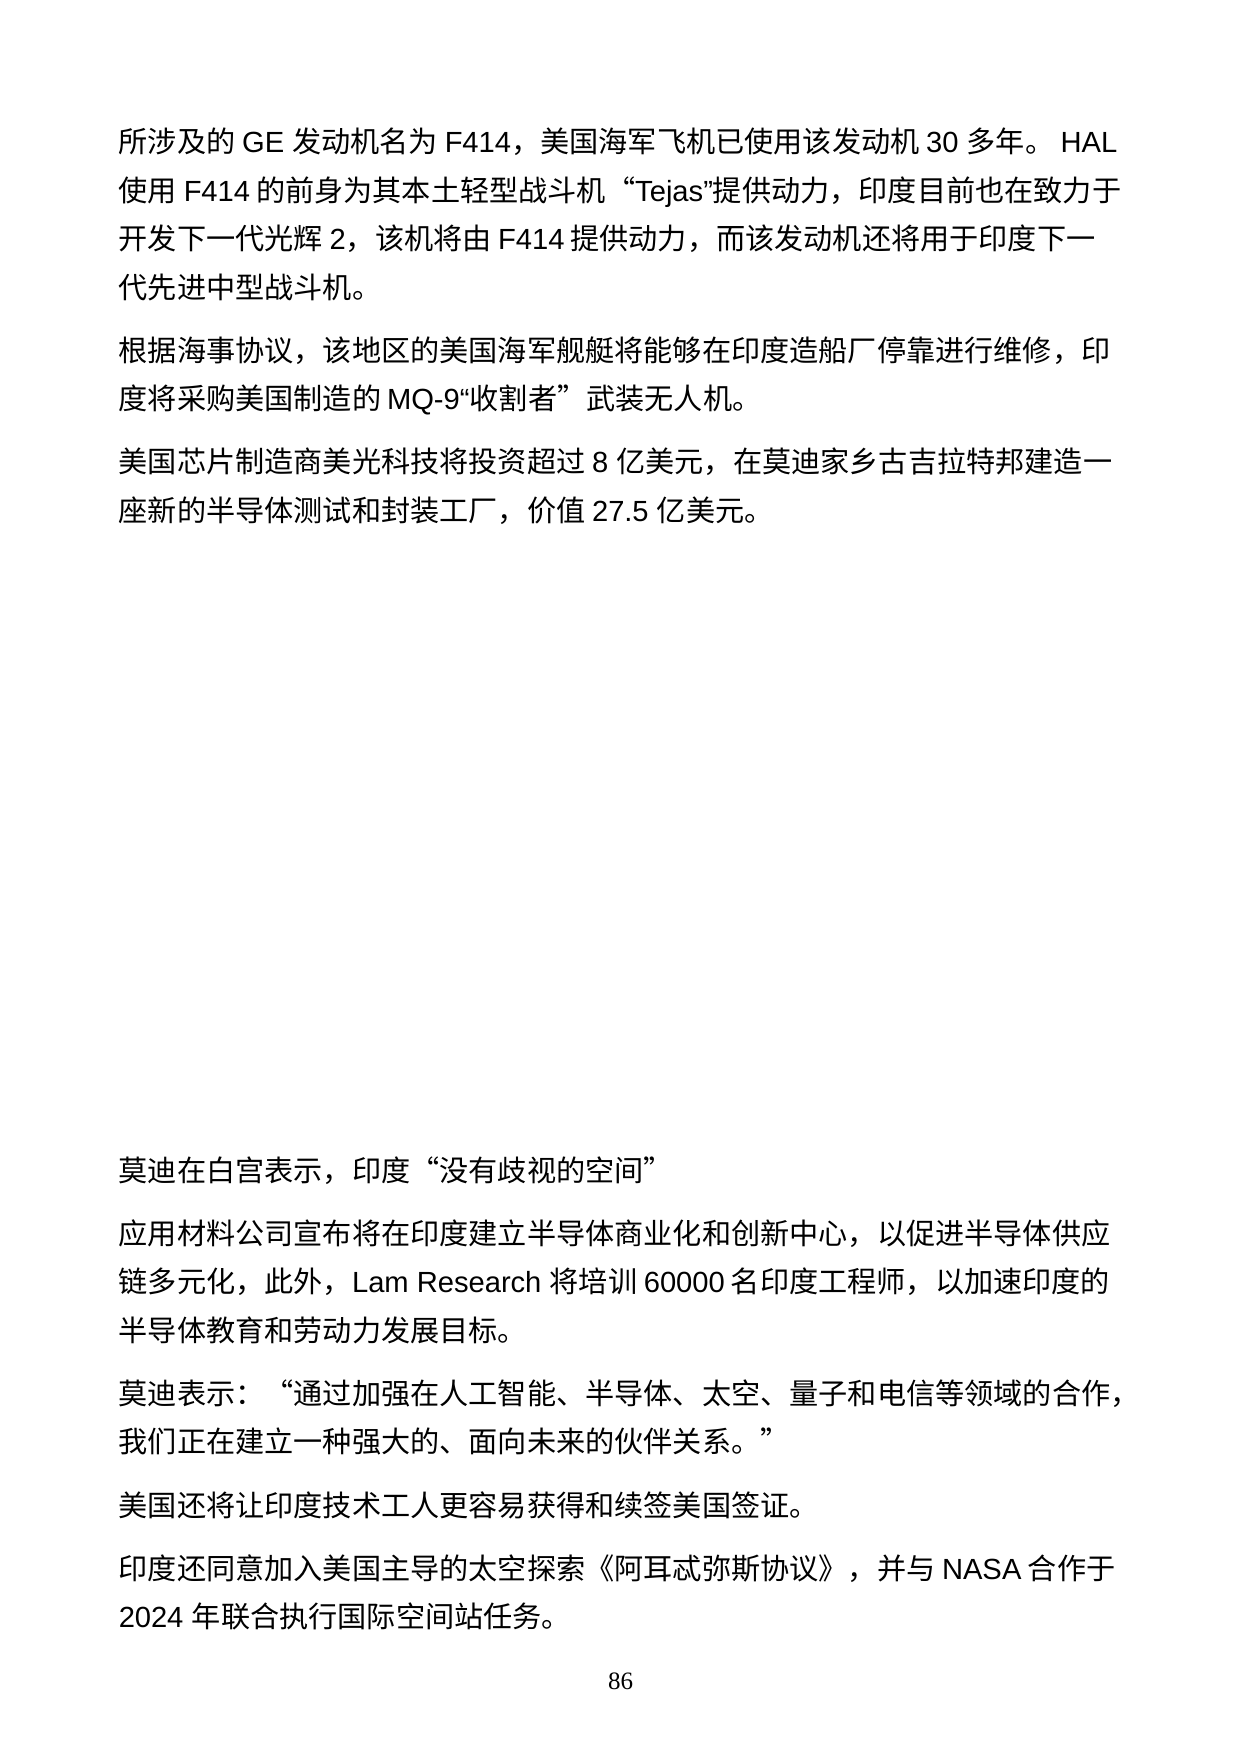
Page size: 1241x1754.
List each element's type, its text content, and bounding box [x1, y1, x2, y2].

text 根据海事协议，该地区的美国海军舰艇将能够在印度造船厂停靠进行维修，印度将采购美国制造的MQ-9“收割者”武装无人机。 [118, 327, 1122, 418]
text 所涉及的 GE 发动机名为 F414，美国海军飞机已使用该发动机 30 多年。 HAL 使用 F414的前身为其本土轻型战斗机“Tejas”提供动力，印度目前也在致力于开发下一代光辉 2，该机将由 F414提供动力，而该发动机还将用于印度下一代先进中型战斗机。 [118, 118, 1122, 306]
text 莫迪在白宫表示，印度“没有歧视的空间” [118, 551, 1122, 1189]
text 莫迪表示：“通过加强在人工智能、半导体、太空、量子和电信等领域的合作，我们正在建立一种强大的、面向未来的伙伴关系。” [118, 1371, 1122, 1461]
text 印度还同意加入美国主导的太空探索《阿耳忒弥斯协议》，并与 NASA 合作于 2024 年联合执行国际空间站任务。 [118, 1545, 1122, 1636]
text 应用材料公司宣布将在印度建立半导体商业化和创新中心，以促进半导体供应链多元化，此外，Lam Research 将培训 60000名印度工程师，以加速印度的半导体教育和劳动力发展目标。 [118, 1210, 1122, 1350]
text 美国还将让印度技术工人更容易获得和续签美国签证。 [118, 1482, 1122, 1524]
text 美国芯片制造商美光科技将投资超过 8 亿美元，在莫迪家乡古吉拉特邦建造一座新的半导体测试和封装工厂，价值 27.5 亿美元。 [118, 439, 1122, 530]
